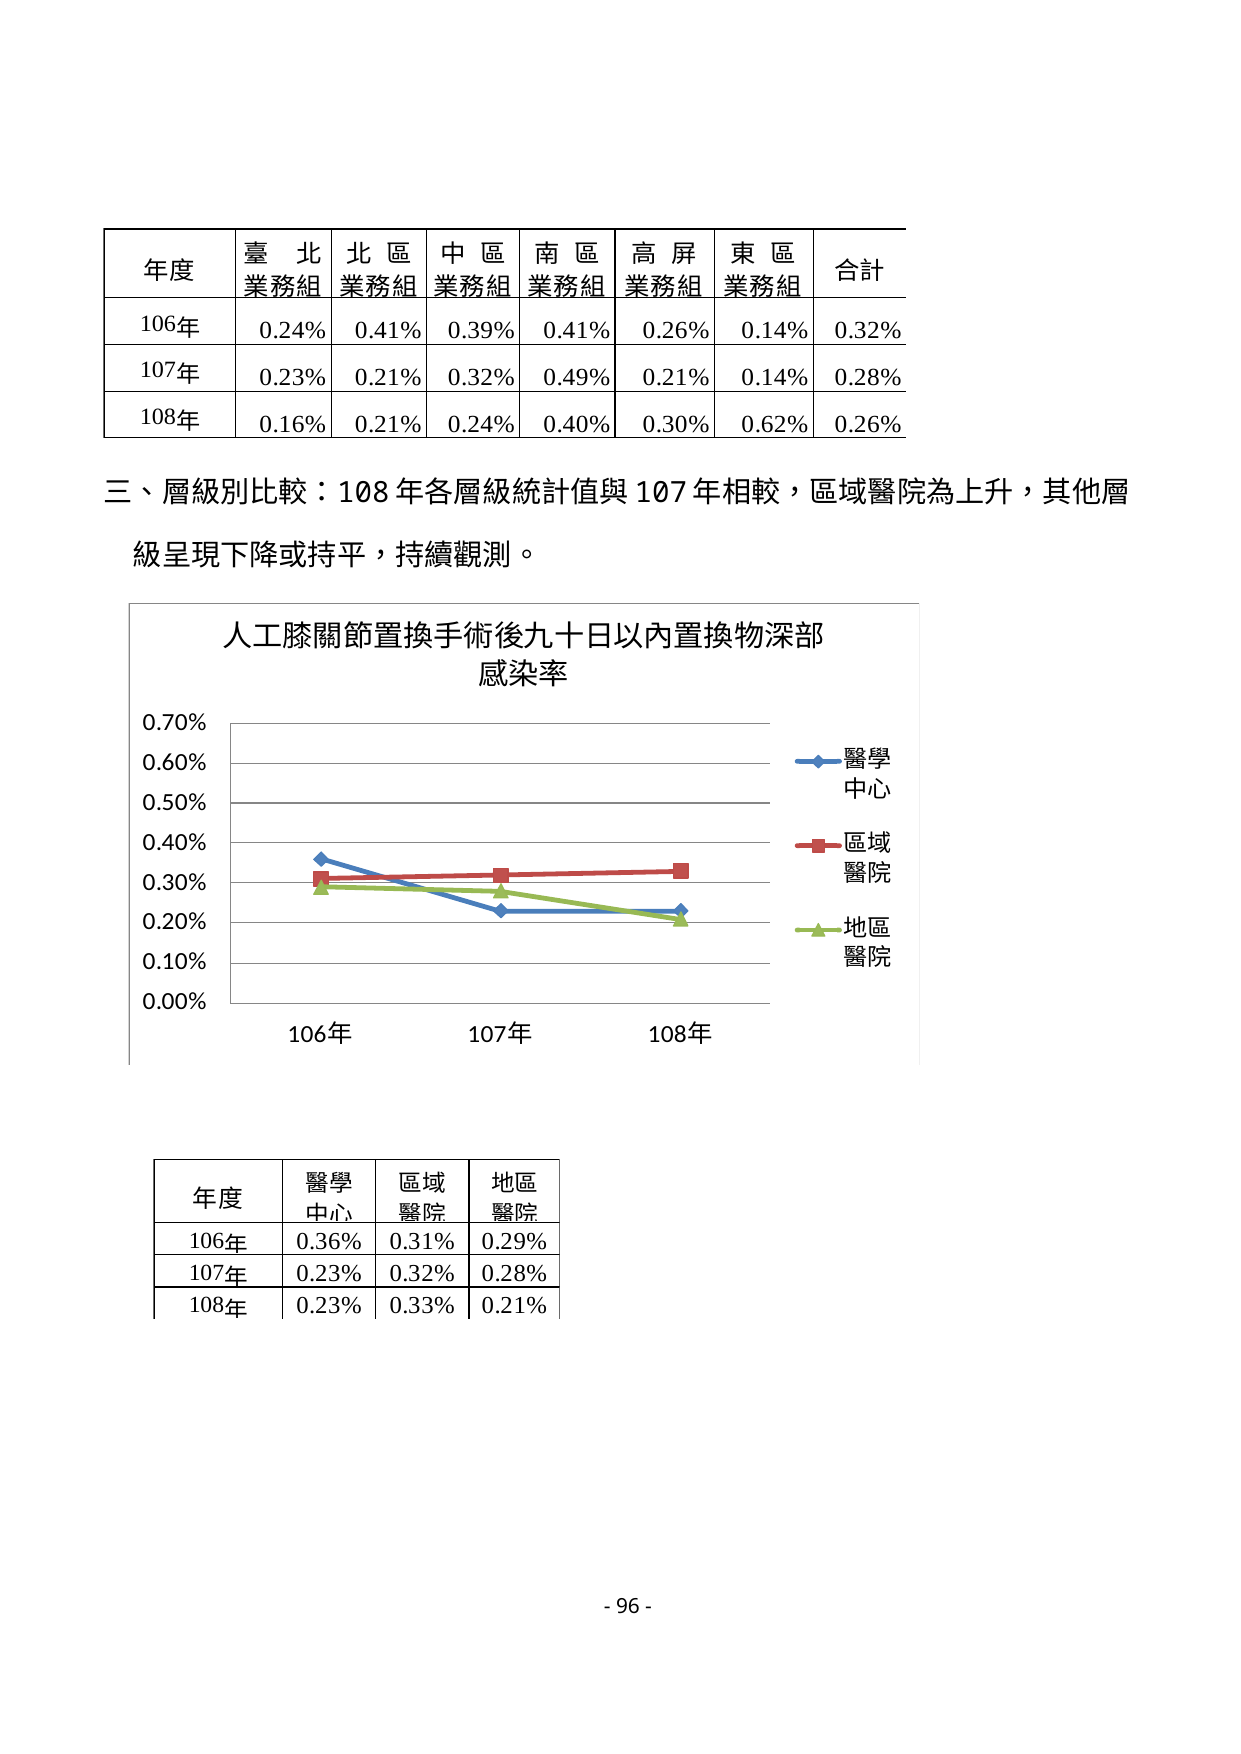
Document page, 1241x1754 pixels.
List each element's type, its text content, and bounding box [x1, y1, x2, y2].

text 三、層級別比較：108年各層級統計值與107年相較，區域醫院為上升，其他層級呈現下降或持平，持續觀測。 [103, 448, 1152, 573]
